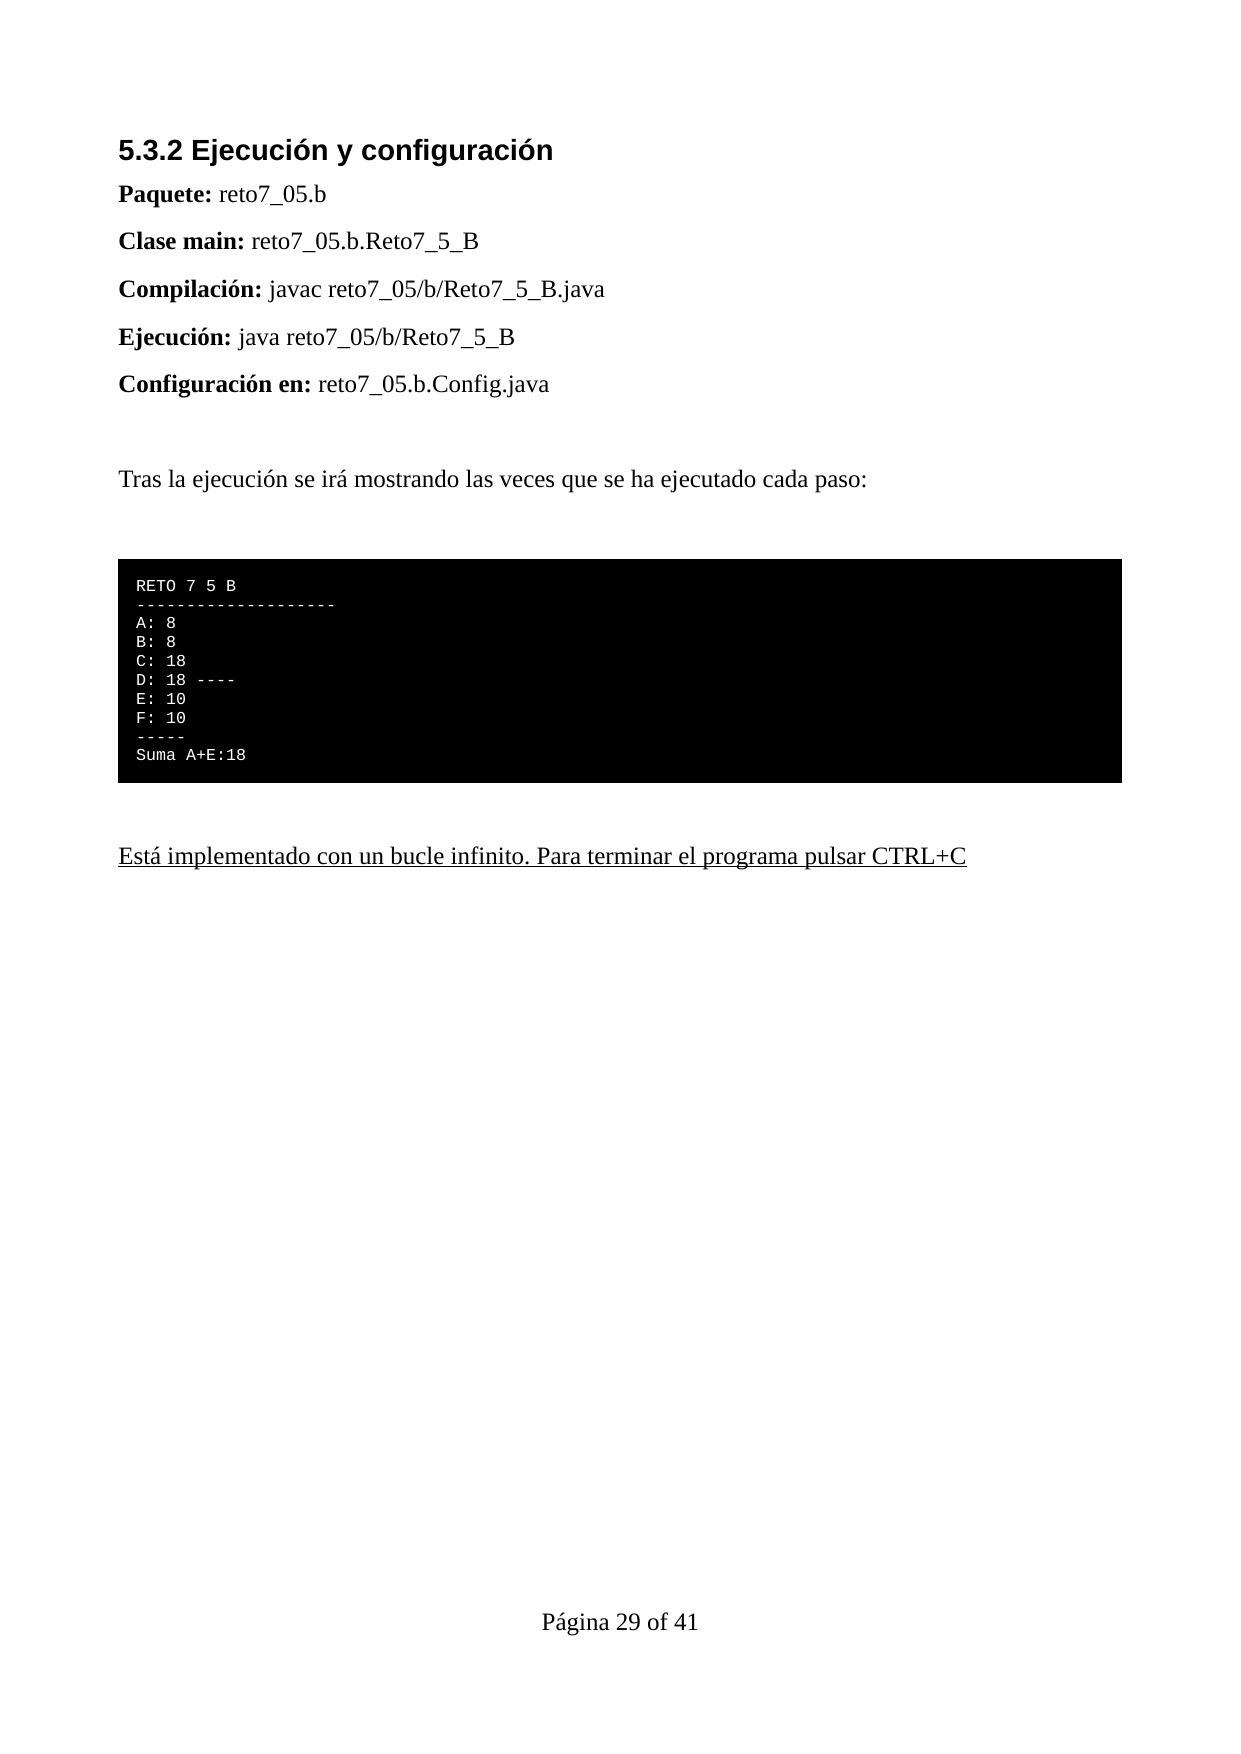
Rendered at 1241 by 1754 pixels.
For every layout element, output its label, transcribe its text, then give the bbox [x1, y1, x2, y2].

text RETO 7 5 B [118, 559, 1122, 596]
text D: 18 ---- [118, 672, 1122, 690]
text -------------------- [118, 596, 1122, 615]
text A: 8 [118, 615, 1122, 634]
text Configuración en: reto7_05.b.Config.java [118, 369, 1122, 398]
text Paquete: reto7_05.b [118, 179, 1122, 207]
text ----- [118, 728, 1122, 747]
text C: 18 [118, 653, 1122, 672]
text Clase main: reto7_05.b.Reto7_5_B [118, 226, 1122, 255]
text Tras la ejecución se irá mostrando las veces que se ha ejecutado cada paso: [118, 464, 1122, 493]
text B: 8 [118, 634, 1122, 653]
text Ejecución: java reto7_05/b/Reto7_5_B [118, 322, 1122, 350]
text Suma A+E:18 [118, 747, 1122, 783]
text Compilación: javac reto7_05/b/Reto7_5_B.java [118, 274, 1122, 303]
text E: 10 [118, 690, 1122, 709]
text F: 10 [118, 709, 1122, 728]
text Está implementado con un bucle infinito. Para terminar el programa pulsar CTRL+C [118, 841, 1122, 870]
subtitle 5.3.2 Ejecución y configuración [118, 133, 1122, 166]
